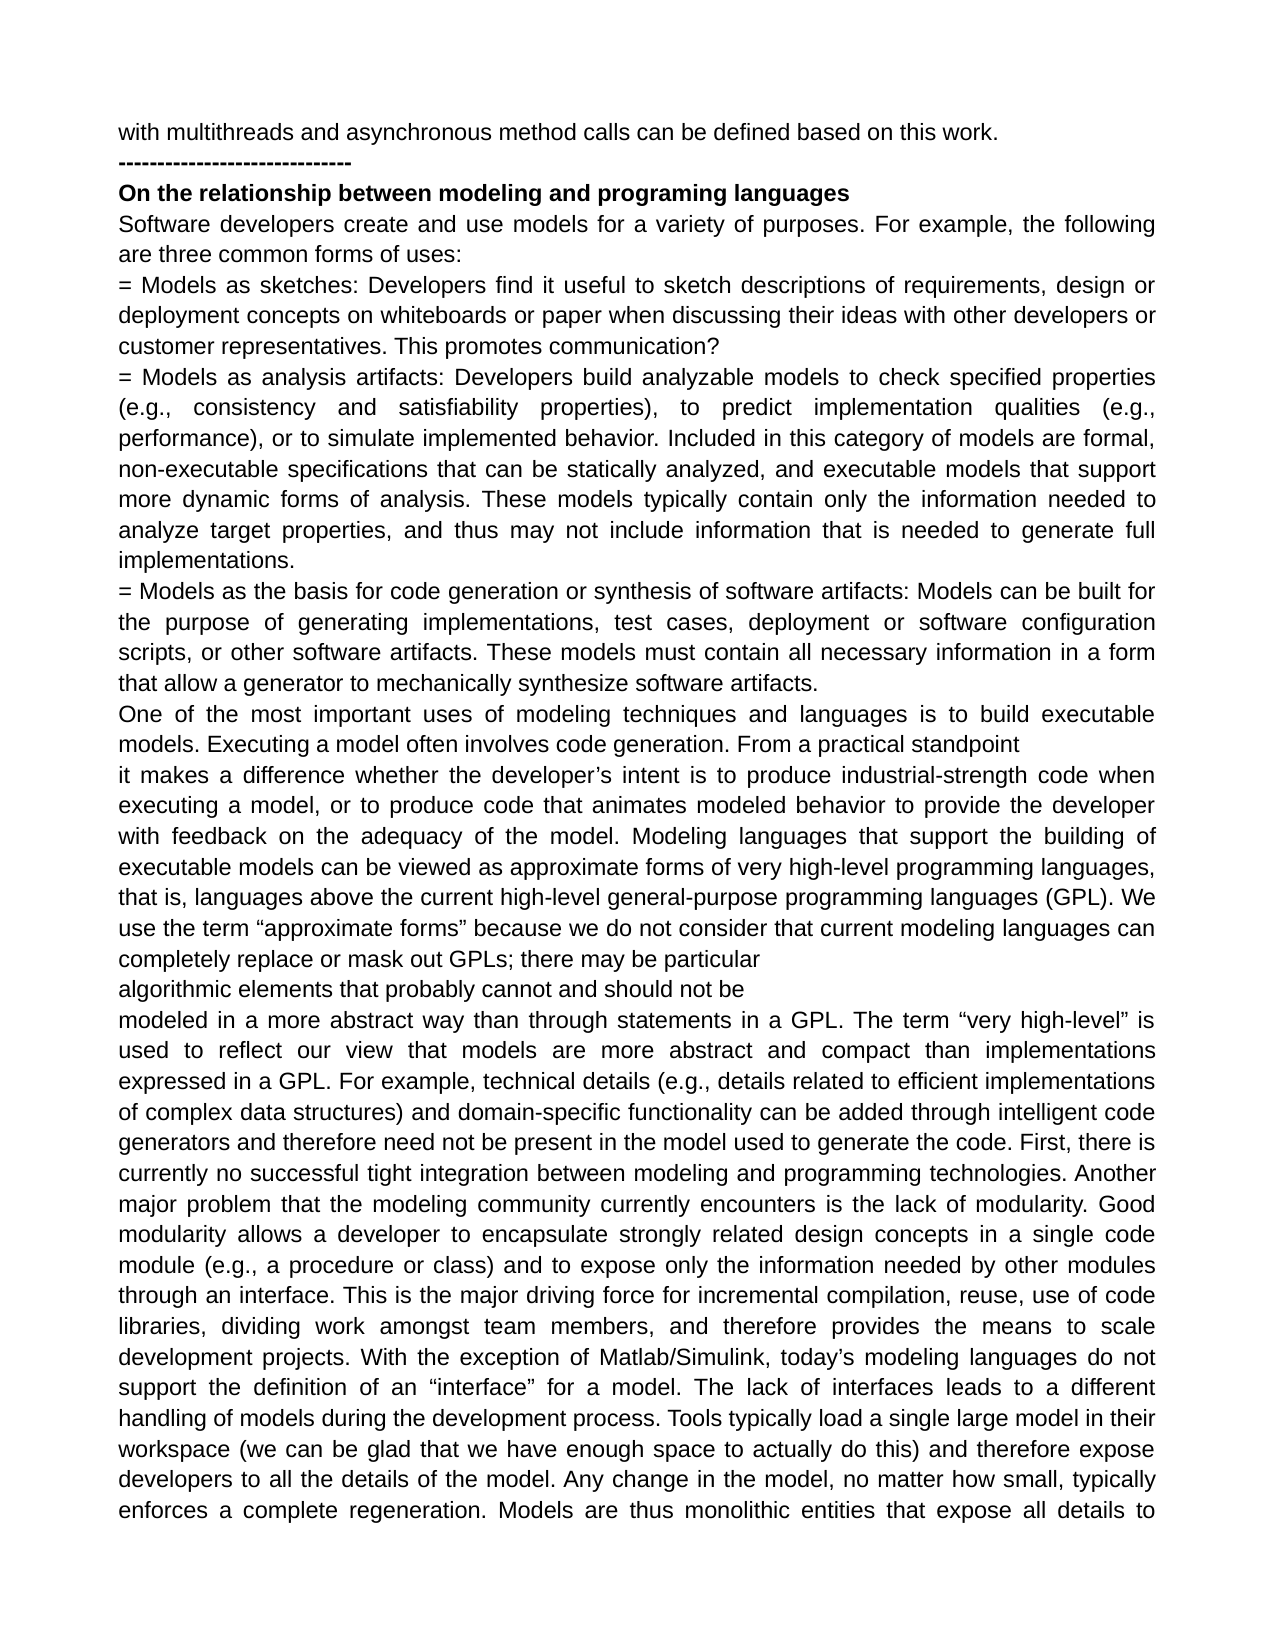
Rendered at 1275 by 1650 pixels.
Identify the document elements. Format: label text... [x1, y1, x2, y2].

text algorithmic elements that probably cannot and should not be [118, 976, 1157, 1002]
text = Models as analysis artifacts: Developers build analyzable models to check specified properties (e.g., consistency and satisfiability properties), to predict implementation qualities (e.g., performance), or to simulate implemented behavior. Included in this category of models are formal, non-executable specifications that can be statically analyzed, and executable models that support more dynamic forms of analysis. These models typically contain only the information needed to analyze target properties, and thus may not include information that is needed to generate full implementations. [118, 363, 1157, 574]
text modeled in a more abstract way than through statements in a GPL. The term “very high-level” is used to reflect our view that models are more abstract and compact than implementations expressed in a GPL. For example, technical details (e.g., details related to efficient implementations of complex data structures) and domain-specific functionality can be added through intelligent code generators and therefore need not be present in the model used to generate the code. First, there is currently no successful tight integration between modeling and programming technologies. Another major problem that the modeling community currently encounters is the lack of modularity. Good modularity allows a developer to encapsulate strongly related design concepts in a single code module (e.g., a procedure or class) and to expose only the information needed by other modules through an interface. This is the major driving force for incremental compilation, reuse, use of code libraries, dividing work amongst team members, and therefore provides the means to scale development projects. With the exception of Matlab/Simulink, today’s modeling languages do not support the definition of an “interface” for a model. The lack of interfaces leads to a different handling of models during the development process. Tools typically load a single large model in their workspace (we can be glad that we have enough space to actually do this) and therefore expose developers to all the details of the model. Any change in the model, no matter how small, typically enforces a complete regeneration. Models are thus monolithic entities that expose all details to [118, 1006, 1157, 1523]
text with multithreads and asynchronous method calls can be defined based on this work. [118, 118, 1157, 145]
text it makes a difference whether the developer’s intent is to produce industrial-strength code when executing a model, or to produce code that animates modeled behavior to provide the developer with feedback on the adequacy of the model. Modeling languages that support the building of executable models can be viewed as approximate forms of very high-level programming languages, that is, languages above the current high-level general-purpose programming languages (GPL). We use the term “approximate forms” because we do not consider that current modeling languages can completely replace or mask out GPLs; there may be particular [118, 761, 1157, 972]
text ------------------------------ [118, 149, 1157, 176]
text Software developers create and use models for a variety of purposes. For example, the following are three common forms of uses: [118, 210, 1157, 267]
text = Models as the basis for code generation or synthesis of software artifacts: Models can be built for the purpose of generating implementations, test cases, deployment or software configuration scripts, or other software artifacts. These models must contain all necessary information in a form that allow a generator to mechanically synthesize software artifacts. [118, 577, 1157, 696]
text One of the most important uses of modeling techniques and languages is to build executable models. Executing a model often involves code generation. From a practical standpoint [118, 700, 1157, 757]
text = Models as sketches: Developers find it useful to sketch descriptions of requirements, design or deployment concepts on whiteboards or paper when discussing their ideas with other developers or customer representatives. This promotes communication? [118, 271, 1157, 359]
text On the relationship between modeling and programing languages [118, 179, 1157, 206]
